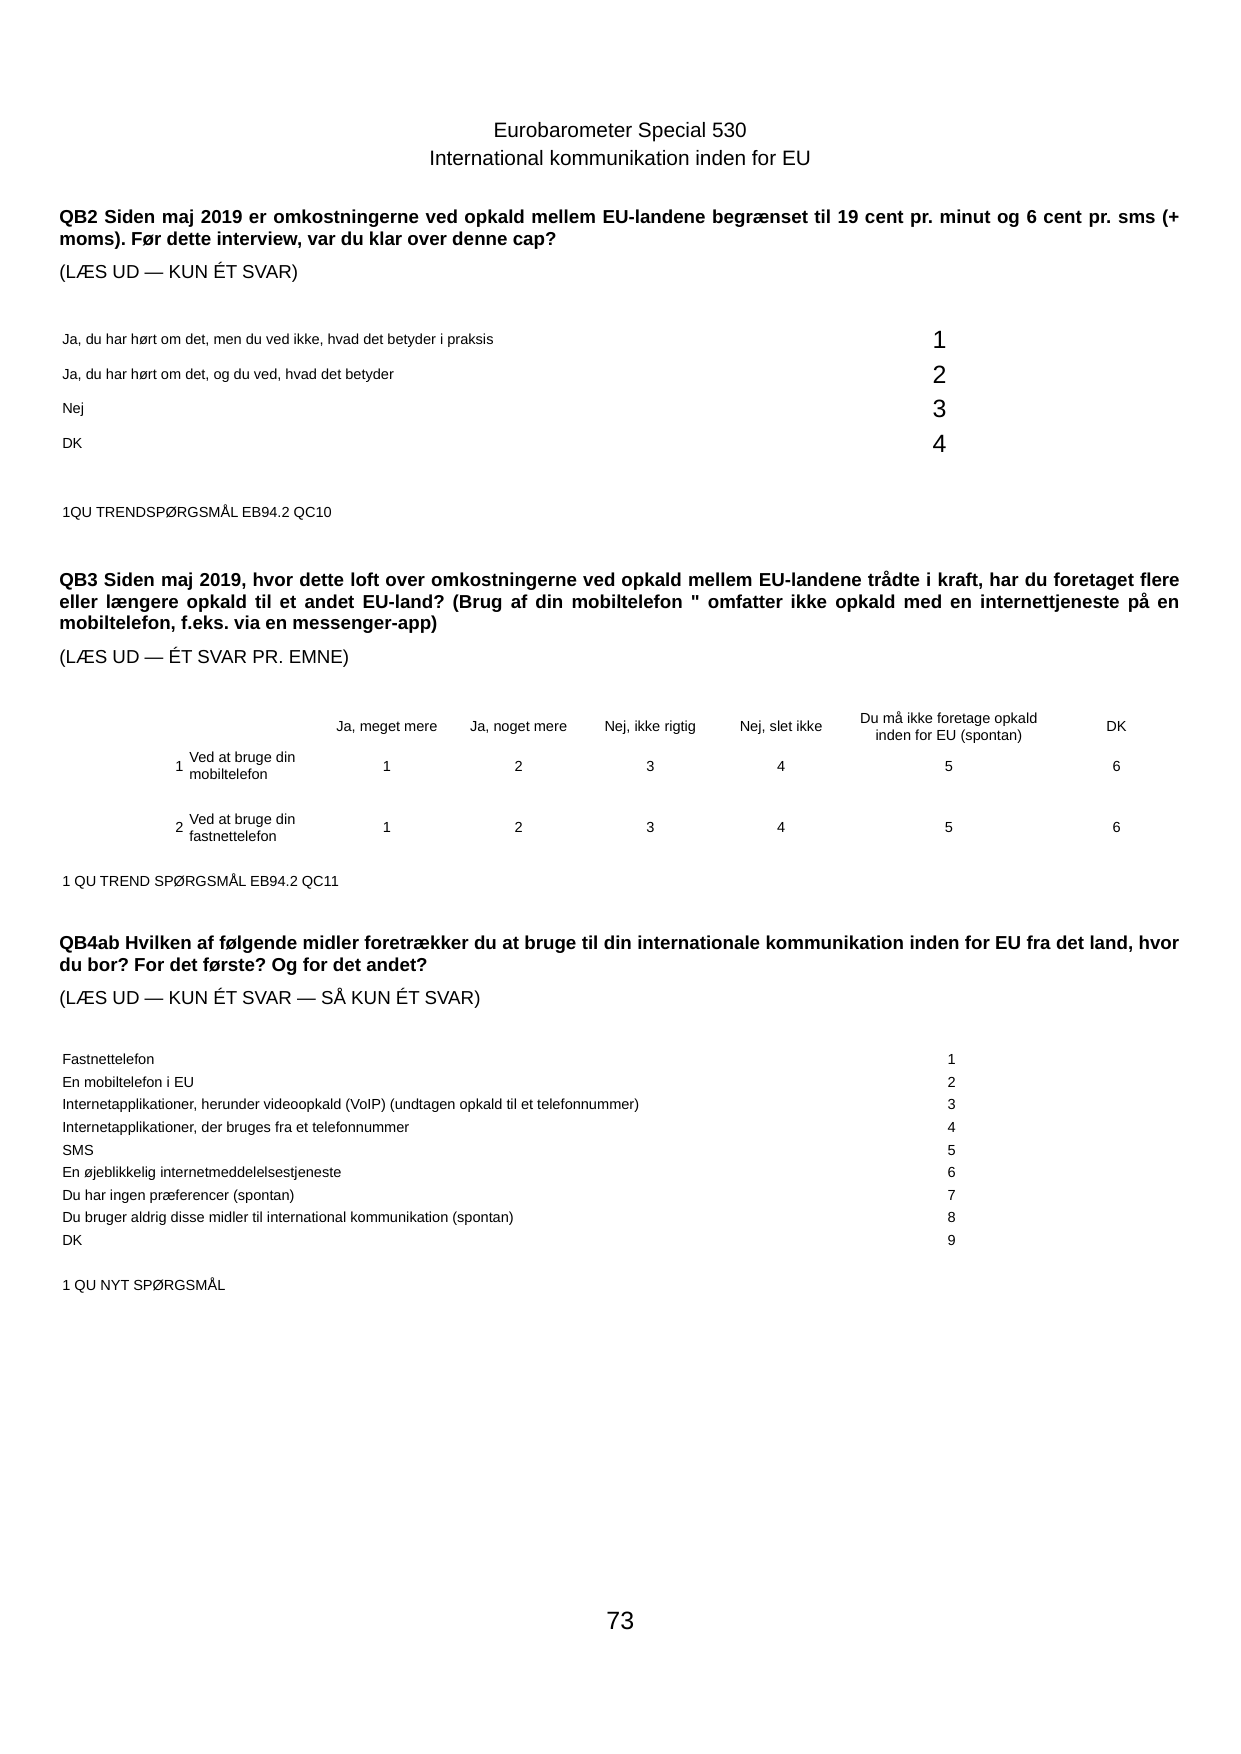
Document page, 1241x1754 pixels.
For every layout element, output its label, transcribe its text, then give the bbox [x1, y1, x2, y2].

table_cell [584, 785, 716, 808]
table_cell 1QU TRENDSPØRGSMÅL EB94.2 QC10 [59, 495, 809, 530]
table_cell [716, 785, 846, 808]
table_cell Du har ingen præferencer (spontan) [59, 1184, 819, 1206]
table_cell Ved at bruge din mobiltelefon [186, 746, 321, 785]
table_cell 1 [321, 808, 452, 847]
table_cell [186, 785, 321, 808]
table_cell 6 [1052, 746, 1181, 785]
table_cell 1 [59, 746, 186, 785]
table_cell [584, 870, 716, 892]
table_cell [59, 847, 186, 870]
text (LÆS UD — KUN ÉT SVAR) [59, 261, 1181, 283]
table_cell Internetapplikationer, der bruges fra et telefonnummer [59, 1116, 819, 1138]
table_cell 2 [810, 357, 949, 391]
table_cell SMS [59, 1138, 819, 1161]
text QB3 Siden maj 2019, hvor dette loft over omkostningerne ved opkald mellem EU-landene trådte i kraft, har du foretaget flere eller længere opkald til et andet EU-land? (Brug af din mobiltelefon " omfatter ikke opkald med en internettjeneste på en mobiltelefon, f.eks. via en messenger-app) [59, 569, 1181, 634]
table_header [186, 707, 321, 746]
table_cell [819, 1251, 958, 1274]
table_cell [186, 847, 321, 870]
table_cell 6 [1052, 808, 1181, 847]
table_cell Ved at bruge din fastnettelefon [186, 808, 321, 847]
table_cell 2 [59, 808, 186, 847]
table_cell [810, 495, 949, 530]
table_cell [716, 870, 846, 892]
table_cell 3 [584, 808, 716, 847]
table_header [59, 707, 186, 746]
table_cell [846, 785, 1052, 808]
table_header Nej, ikke rigtig [584, 707, 716, 746]
table_cell 3 [819, 1093, 958, 1116]
table_cell [819, 1274, 958, 1296]
table_cell 4 [810, 426, 949, 461]
table_header Du må ikke foretage opkald inden for EU (spontan) [846, 707, 1052, 746]
table_cell DK [59, 1229, 819, 1251]
table_cell [716, 847, 846, 870]
table_cell 1 QU TREND SPØRGSMÅL EB94.2 QC11 [59, 870, 584, 892]
table_cell 1 [321, 746, 452, 785]
text (LÆS UD — ÉT SVAR PR. EMNE) [59, 646, 1181, 667]
table_cell 4 [716, 746, 846, 785]
table_cell [846, 870, 1052, 892]
table_header DK [1052, 707, 1181, 746]
table_header Ja, du har hørt om det, men du ved ikke, hvad det betyder i praksis [59, 322, 809, 357]
table_cell [584, 847, 716, 870]
table_header Nej, slet ikke [716, 707, 846, 746]
table_cell 8 [819, 1206, 958, 1229]
table_cell 7 [819, 1184, 958, 1206]
table_cell 2 [453, 808, 584, 847]
table_cell 4 [716, 808, 846, 847]
table_header 1 [810, 322, 949, 357]
table_cell [321, 847, 452, 870]
table_cell 2 [453, 746, 584, 785]
table_cell Nej [59, 391, 809, 426]
table_cell DK [59, 426, 809, 461]
table_cell [59, 1251, 819, 1274]
table_cell [846, 847, 1052, 870]
table_header Ja, noget mere [453, 707, 584, 746]
table_cell En mobiltelefon i EU [59, 1070, 819, 1093]
table_cell En øjeblikkelig internetmeddelelsestjeneste [59, 1161, 819, 1183]
table_cell 3 [810, 391, 949, 426]
table_cell [321, 785, 452, 808]
table_cell [59, 785, 186, 808]
table_cell [1052, 785, 1181, 808]
table_cell 5 [819, 1138, 958, 1161]
table_cell Internetapplikationer, herunder videoopkald (VoIP) (undtagen opkald til et telefonnummer) [59, 1093, 819, 1116]
table_cell [810, 461, 949, 495]
table_cell 2 [819, 1070, 958, 1093]
text QB2 Siden maj 2019 er omkostningerne ved opkald mellem EU-landene begrænset til 19 cent pr. minut og 6 cent pr. sms (+ moms). Før dette interview, var du klar over denne cap? [59, 206, 1181, 249]
table_cell 9 [819, 1229, 958, 1251]
table_header Fastnettelefon [59, 1048, 819, 1070]
table_cell [1052, 870, 1181, 892]
text (LÆS UD — KUN ÉT SVAR — SÅ KUN ÉT SVAR) [59, 987, 1181, 1008]
table_cell Ja, du har hørt om det, og du ved, hvad det betyder [59, 357, 809, 391]
table_cell [59, 461, 809, 495]
text QB4ab Hvilken af følgende midler foretrækker du at bruge til din internationale kommunikation inden for EU fra det land, hvor du bor? For det første? Og for det andet? [59, 932, 1181, 975]
table_cell 1 QU NYT SPØRGSMÅL [59, 1274, 819, 1296]
table_cell 3 [584, 746, 716, 785]
table_cell [1052, 847, 1181, 870]
table_cell [453, 847, 584, 870]
table_cell Du bruger aldrig disse midler til international kommunikation (spontan) [59, 1206, 819, 1229]
table_header 1 [819, 1048, 958, 1070]
table_cell 5 [846, 808, 1052, 847]
table_cell [453, 785, 584, 808]
table_cell 4 [819, 1116, 958, 1138]
table_header Ja, meget mere [321, 707, 452, 746]
table_cell 6 [819, 1161, 958, 1183]
table_cell 5 [846, 746, 1052, 785]
